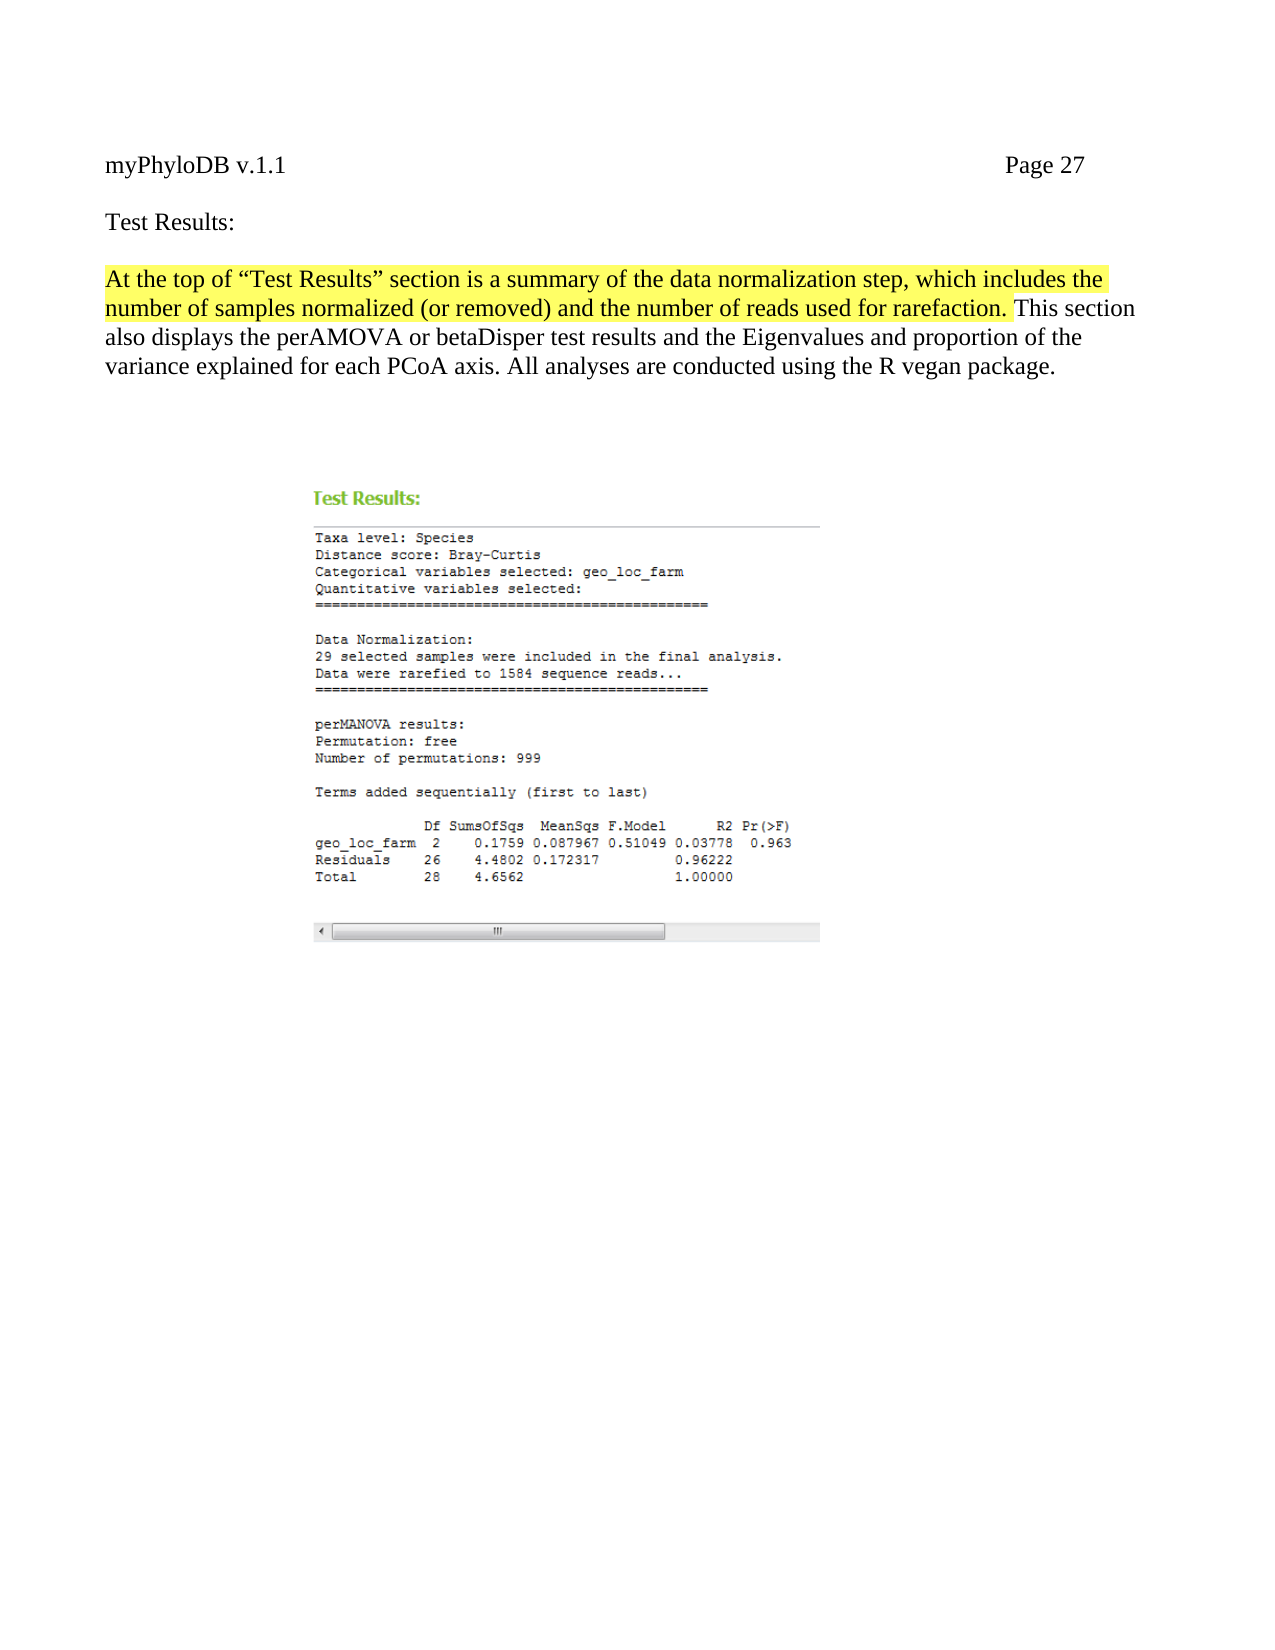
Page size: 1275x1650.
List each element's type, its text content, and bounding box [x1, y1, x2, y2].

picture [313, 489, 820, 949]
text Test Results: [105, 207, 1170, 236]
text At the top of “Test Results” section is a summary of the data normalization step, which includes the number of samples normalized (or removed) and the number of reads used for rarefaction. This section also displays the perAMOVA or betaDisper test results and the Eigenvalues and proportion of the variance explained for each PCoA axis. All analyses are conducted using the R vegan package. [105, 264, 1170, 379]
